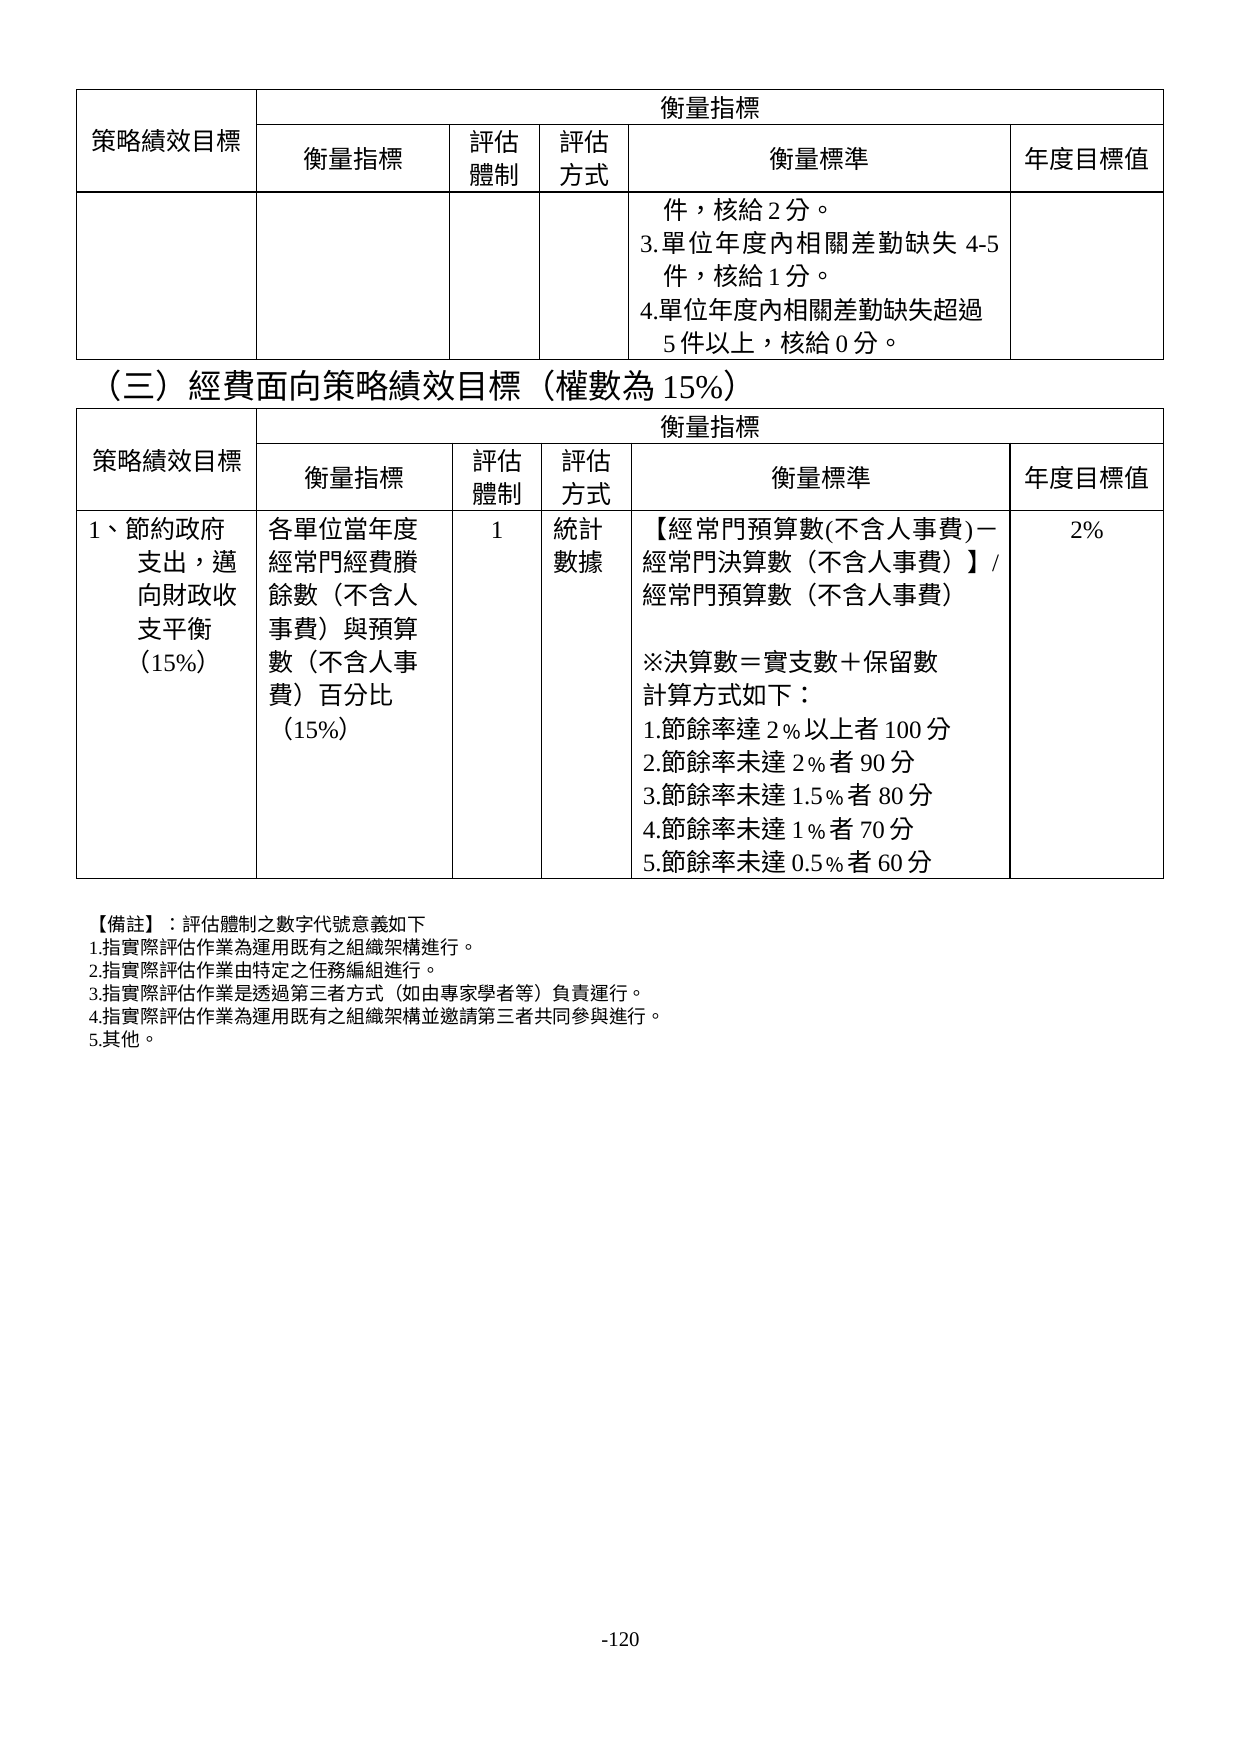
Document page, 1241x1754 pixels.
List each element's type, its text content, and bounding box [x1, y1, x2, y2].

list 指實際評估作業為運用既有之組織架構進行。 [88, 939, 1152, 958]
list 指實際評估作業為運用既有之組織架構並邀請第三者共同參與進行。 [88, 1008, 1152, 1027]
text （三）經費面向策略績效目標（權數為15%） [88, 360, 1152, 408]
table_header 衡量指標 [257, 90, 1163, 124]
table_cell 節約政府支出，邁向財政收支平衡 （15%） [77, 511, 256, 878]
table_cell 【經常門預算數(不含人事費)－經常門決算數（不含人事費）】/經常門預算數（不含人事費） ※決算數＝實支數＋保留數 計算方式如下： 1.節餘率達2﹪以上者100分 2.節餘率未達 2﹪者 90分 3.節餘率未達1.5﹪者 80分 4.節餘率未達1﹪者 70分 5.節餘率未達0.5﹪者60分 [632, 511, 1009, 878]
table_cell 評估體制 [450, 125, 539, 191]
list 其他。 [88, 1031, 1152, 1050]
table_header 策略績效目標 [77, 409, 256, 510]
list 指實際評估作業由特定之任務編組進行。 [88, 962, 1152, 981]
table_header 衡量指標 [257, 409, 1163, 443]
table_cell 件，核給2分。 3.單位年度內相關差勤缺失4-5件，核給1分。 4.單位年度內相關差勤缺失超過5件以上，核給0分。 [629, 193, 1010, 359]
table_header 策略績效目標 [77, 90, 256, 191]
table_cell 衡量標準 [629, 125, 1010, 191]
table_cell [77, 193, 256, 359]
table_cell [450, 193, 539, 359]
table_cell [1011, 193, 1163, 359]
table_cell 衡量標準 [632, 444, 1009, 510]
table_cell [540, 193, 628, 359]
table_cell 年度目標值 [1011, 444, 1163, 510]
table_cell 評估方式 [540, 125, 628, 191]
table_cell 各單位當年度經常門經費賸餘數（不含人事費）與預算數（不含人事費）百分比（15%） [257, 511, 452, 878]
table_cell 2% [1011, 511, 1163, 878]
table_cell 衡量指標 [257, 125, 449, 191]
table_cell 年度目標值 [1011, 125, 1163, 191]
table_cell 評估方式 [542, 444, 631, 510]
table_cell 統計數據 [542, 511, 631, 878]
list 指實際評估作業是透過第三者方式（如由專家學者等）負責運行。 [88, 985, 1152, 1004]
table_cell [257, 193, 449, 359]
text 【備註】：評估體制之數字代號意義如下 [88, 917, 1152, 935]
table_cell 1 [453, 511, 541, 878]
table_cell 衡量指標 [257, 444, 452, 510]
table_cell 評估體制 [453, 444, 541, 510]
